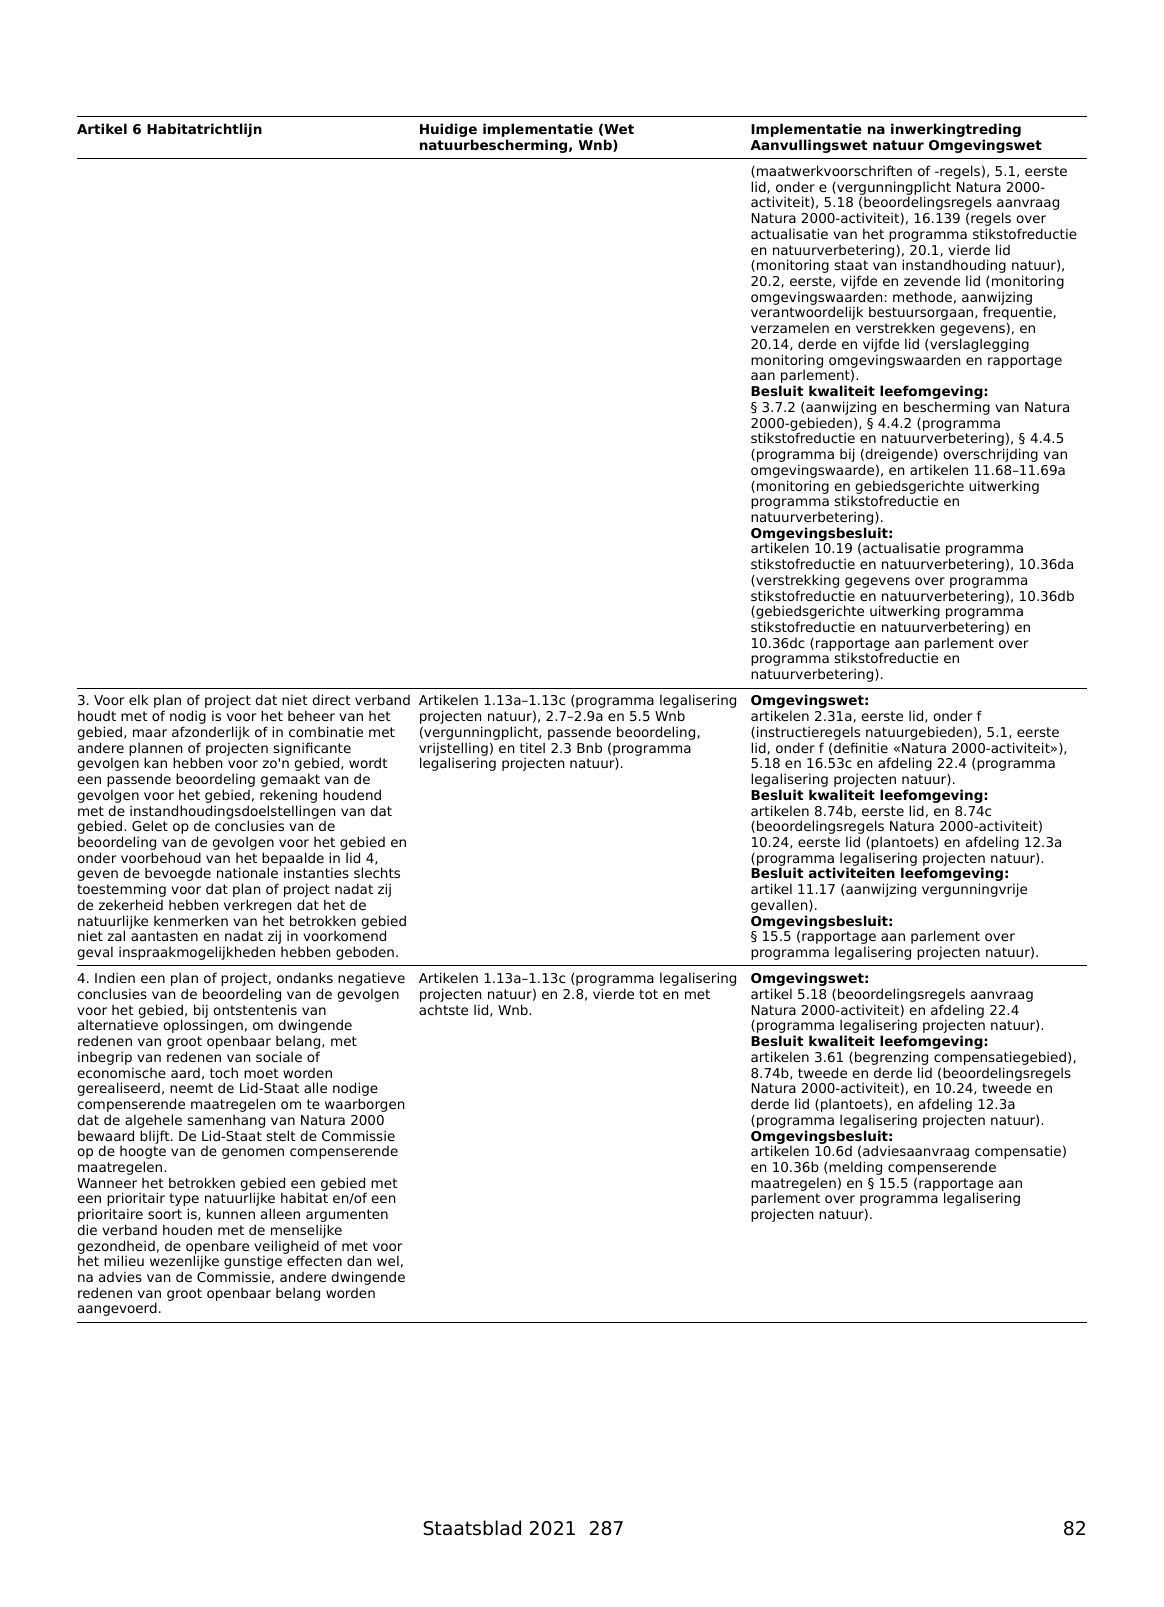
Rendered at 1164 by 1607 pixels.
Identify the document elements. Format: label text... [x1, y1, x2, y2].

table_cell Huidige implementatie (Wet natuurbescherming, Wnb) [413, 117, 744, 158]
table_cell Omgevingswet: artikelen 2.31a, eerste lid, onder f (instructieregels natuurgebieden), 5.1, eerste lid, onder f (definitie «Natura 2000-activiteit»), 5.18 en 16.53c en afdeling 22.4 (programma legalisering projecten natuur). Besluit kwaliteit leefomgeving: artikelen 8.74b, eerste lid, en 8.74c (beoordelingsregels Natura 2000-activiteit) 10.24, eerste lid (plantoets) en afdeling 12.3a (programma legalisering projecten natuur). Besluit activiteiten leefomgeving: artikel 11.17 (aanwijzing vergunningvrije gevallen). Omgevingsbesluit: § 15.5 (rapportage aan parlement over programma legalisering projecten natuur). [744, 689, 1087, 965]
table_cell Artikelen 1.13a–1.13c (programma legalisering projecten natuur), 2.7–2.9a en 5.5 Wnb (vergunningplicht, passende beoordeling, vrijstelling) en titel 2.3 Bnb (programma legalisering projecten natuur). [413, 689, 744, 965]
table_cell 3. Voor elk plan of project dat niet direct verband houdt met of nodig is voor het beheer van het gebied, maar afzonderlijk of in combinatie met andere plannen of projecten significante gevolgen kan hebben voor zo'n gebied, wordt een passende beoordeling gemaakt van de gevolgen voor het gebied, rekening houdend met de instandhoudingsdoelstellingen van dat gebied. Gelet op de conclusies van de beoordeling van de gevolgen voor het gebied en onder voorbehoud van het bepaalde in lid 4, geven de bevoegde nationale instanties slechts toestemming voor dat plan of project nadat zij de zekerheid hebben verkregen dat het de natuurlijke kenmerken van het betrokken gebied niet zal aantasten en nadat zij in voorkomend geval inspraakmogelijkheden hebben geboden. [77, 689, 413, 965]
table_cell [77, 159, 413, 687]
table_cell Omgevingswet: artikel 5.18 (beoordelingsregels aanvraag Natura 2000-activiteit) en afdeling 22.4 (programma legalisering projecten natuur). Besluit kwaliteit leefomgeving: artikelen 3.61 (begrenzing compensatiegebied), 8.74b, tweede en derde lid (beoordelingsregels Natura 2000-activiteit), en 10.24, tweede en derde lid (plantoets), en afdeling 12.3a (programma legalisering projecten natuur). Omgevingsbesluit: artikelen 10.6d (adviesaanvraag compensatie) en 10.36b (melding compenserende maatregelen) en § 15.5 (rapportage aan parlement over programma legalisering projecten natuur). [744, 966, 1087, 1322]
table_cell Implementatie na inwerkingtreding Aanvullingswet natuur Omgevingswet [744, 117, 1087, 158]
table_cell Artikel 6 Habitatrichtlijn [77, 117, 413, 158]
table_cell Artikelen 1.13a–1.13c (programma legalisering projecten natuur) en 2.8, vierde tot en met achtste lid, Wnb. [413, 966, 744, 1322]
table_cell 4. Indien een plan of project, ondanks negatieve conclusies van de beoordeling van de gevolgen voor het gebied, bij ontstentenis van alternatieve oplossingen, om dwingende redenen van groot openbaar belang, met inbegrip van redenen van sociale of economische aard, toch moet worden gerealiseerd, neemt de Lid-Staat alle nodige compenserende maatregelen om te waarborgen dat de algehele samenhang van Natura 2000 bewaard blijft. De Lid-Staat stelt de Commissie op de hoogte van de genomen compenserende maatregelen. Wanneer het betrokken gebied een gebied met een prioritair type natuurlijke habitat en/of een prioritaire soort is, kunnen alleen argumenten die verband houden met de menselijke gezondheid, de openbare veiligheid of met voor het milieu wezenlijke gunstige effecten dan wel, na advies van de Commissie, andere dwingende redenen van groot openbaar belang worden aangevoerd. [77, 966, 413, 1322]
table_cell (maatwerkvoorschriften of -regels), 5.1, eerste lid, onder e (vergunningplicht Natura 2000-activiteit), 5.18 (beoordelingsregels aanvraag Natura 2000-activiteit), 16.139 (regels over actualisatie van het programma stikstofreductie en natuurverbetering), 20.1, vierde lid (monitoring staat van instandhouding natuur), 20.2, eerste, vijfde en zevende lid (monitoring omgevingswaarden: methode, aanwijzing verantwoordelijk bestuursorgaan, frequentie, verzamelen en verstrekken gegevens), en 20.14, derde en vijfde lid (verslaglegging monitoring omgevingswaarden en rapportage aan parlement). Besluit kwaliteit leefomgeving: § 3.7.2 (aanwijzing en bescherming van Natura 2000-gebieden), § 4.4.2 (programma stikstofreductie en natuurverbetering), § 4.4.5 (programma bij (dreigende) overschrijding van omgevingswaarde), en artikelen 11.68–11.69a (monitoring en gebiedsgerichte uitwerking programma stikstofreductie en natuurverbetering). Omgevingsbesluit: artikelen 10.19 (actualisatie programma stikstofreductie en natuurverbetering), 10.36da (verstrekking gegevens over programma stikstofreductie en natuurverbetering), 10.36db (gebiedsgerichte uitwerking programma stikstofreductie en natuurverbetering) en 10.36dc (rapportage aan parlement over programma stikstofreductie en natuurverbetering). [744, 159, 1087, 687]
table_cell [413, 159, 744, 687]
table_header [77, 100, 1087, 116]
